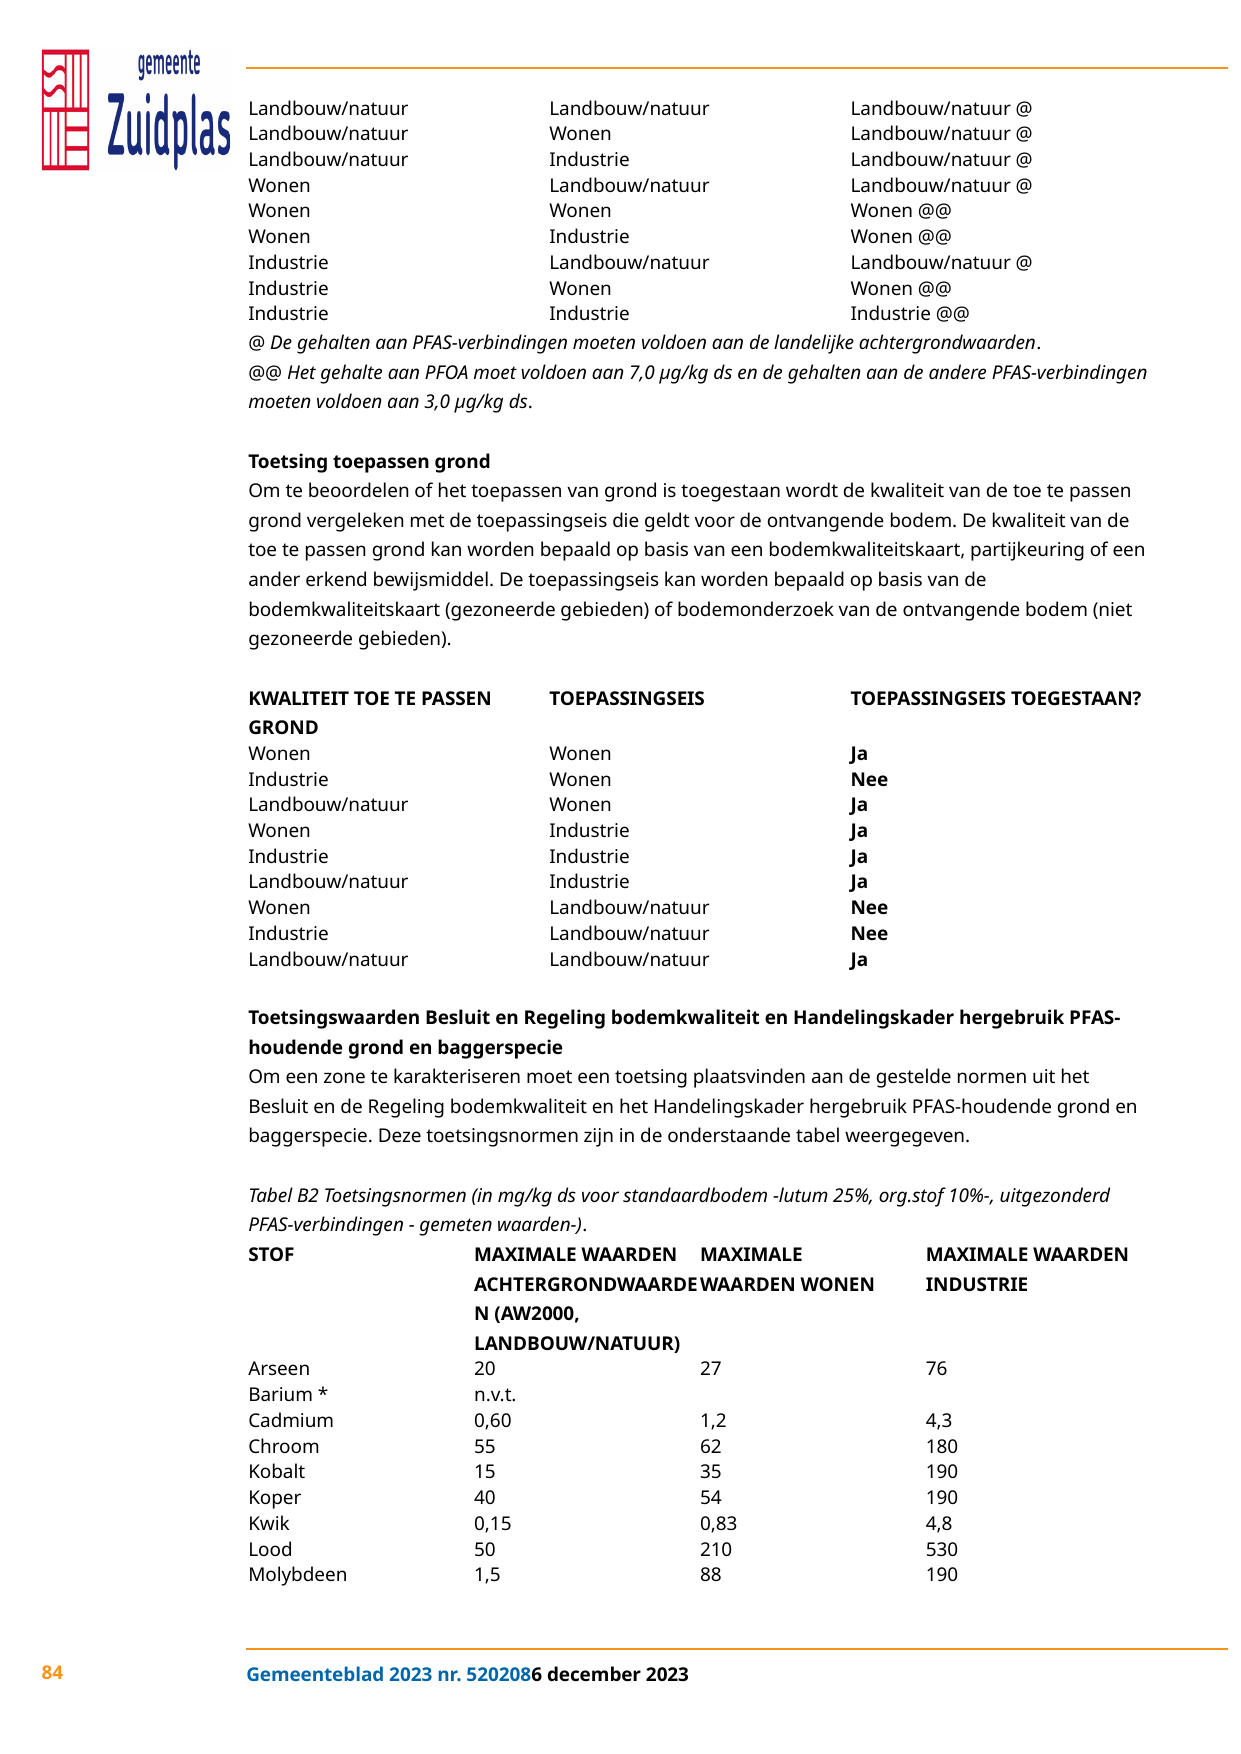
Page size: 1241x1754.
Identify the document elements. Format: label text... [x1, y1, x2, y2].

table_cell Landbouw/natuur @ [850, 146, 1152, 172]
text Toetsingswaarden Besluit en Regeling bodemkwaliteit en Handelingskader hergebruik PFAS-houdende grond en baggerspecie [248, 1004, 1152, 1060]
table_cell Wonen [248, 817, 549, 843]
table_cell 62 [700, 1433, 926, 1458]
text Om een zone te karakteriseren moet een toetsing plaatsvinden aan de gestelde normen uit het Besluit en de Regeling bodemkwaliteit en het Handelingskader hergebruik PFAS-houdende grond en baggerspecie. Deze toetsingsnormen zijn in de onderstaande tabel weergegeven. [248, 1063, 1152, 1148]
table_cell Barium * [248, 1381, 474, 1407]
table_cell 35 [700, 1459, 926, 1484]
table_cell Landbouw/natuur [248, 146, 549, 172]
table_cell Industrie [549, 224, 850, 249]
table_header TOEPASSINGSEIS [549, 685, 850, 740]
table_cell n.v.t. [474, 1381, 1152, 1407]
table_cell Landbouw/natuur @ [850, 172, 1152, 198]
table_cell Landbouw/natuur [549, 920, 850, 946]
table_cell Nee [850, 766, 1152, 791]
table_header MAXIMALE WAARDEN ACHTERGRONDWAARDEN (AW2000, LANDBOUW/NATUUR) [474, 1241, 700, 1356]
table_cell Ja [850, 869, 1152, 894]
table_cell Kobalt [248, 1459, 474, 1484]
table_cell Wonen [248, 740, 549, 766]
table_cell 190 [926, 1459, 1152, 1484]
table_header TOEPASSINGSEIS TOEGESTAAN? [850, 685, 1152, 740]
table_cell Wonen [549, 275, 850, 301]
table_cell Wonen [549, 198, 850, 223]
table_cell Wonen [248, 224, 549, 249]
table_cell Industrie [248, 843, 549, 869]
table_cell 210 [700, 1536, 926, 1561]
table_cell 190 [926, 1561, 1152, 1587]
table_cell Landbouw/natuur [248, 791, 549, 817]
table_cell Wonen @@ [850, 275, 1152, 301]
table_cell Landbouw/natuur [549, 894, 850, 920]
table_cell Ja [850, 843, 1152, 869]
table_cell Landbouw/natuur @ [850, 95, 1152, 121]
table_cell 4,8 [926, 1510, 1152, 1536]
table_cell Nee [850, 920, 1152, 946]
text Toetsing toepassen grond [248, 448, 1152, 474]
table_cell Wonen [549, 740, 850, 766]
table_cell 4,3 [926, 1407, 1152, 1433]
table_cell 1,5 [474, 1561, 700, 1587]
table_cell Industrie [549, 869, 850, 894]
table_cell Industrie [248, 301, 549, 326]
table_cell 1,2 [700, 1407, 926, 1433]
table_cell Wonen [248, 894, 549, 920]
table_cell Industrie [248, 275, 549, 301]
table_cell Wonen [549, 766, 850, 791]
picture [41, 47, 231, 172]
table_cell Landbouw/natuur [248, 121, 549, 146]
table_cell Industrie [549, 301, 850, 326]
table_cell Ja [850, 791, 1152, 817]
table_cell Landbouw/natuur [248, 946, 549, 972]
table_cell Kwik [248, 1510, 474, 1536]
text @@ Het gehalte aan PFOA moet voldoen aan 7,0 μg/kg ds en de gehalten aan de andere PFAS-verbindingen moeten voldoen aan 3,0 μg/kg ds. [248, 359, 1152, 414]
table_cell 40 [474, 1484, 700, 1510]
table_cell Chroom [248, 1433, 474, 1458]
table_cell 54 [700, 1484, 926, 1510]
table_cell 0,15 [474, 1510, 700, 1536]
table_cell Wonen [549, 791, 850, 817]
table_cell 55 [474, 1433, 700, 1458]
table_cell Wonen [549, 121, 850, 146]
text @ De gehalten aan PFAS-verbindingen moeten voldoen aan de landelijke achtergrondwaarden. [248, 329, 1152, 355]
text Tabel B2 Toetsingsnormen (in mg/kg ds voor standaardbodem -lutum 25%, org.stof 10%-, uitgezonderd PFAS-verbindingen - gemeten waarden-). [248, 1182, 1152, 1237]
text Om te beoordelen of het toepassen van grond is toegestaan wordt de kwaliteit van de toe te passen grond vergeleken met de toepassingseis die geldt voor de ontvangende bodem. De kwaliteit van de toe te passen grond kan worden bepaald op basis van een bodemkwaliteitskaart, partijkeuring of een ander erkend bewijsmiddel. De toepassingseis kan worden bepaald op basis van de bodemkwaliteitskaart (gezoneerde gebieden) of bodemonderzoek van de ontvangende bodem (niet gezoneerde gebieden). [248, 477, 1152, 651]
table_cell 27 [700, 1356, 926, 1381]
table_cell 190 [926, 1484, 1152, 1510]
table_cell Industrie [248, 920, 549, 946]
table_cell Ja [850, 817, 1152, 843]
table_header KWALITEIT TOE TE PASSEN GROND [248, 685, 549, 740]
table_cell Industrie [549, 817, 850, 843]
table_cell Koper [248, 1484, 474, 1510]
table_cell Industrie [549, 146, 850, 172]
table_cell Ja [850, 740, 1152, 766]
table_cell Landbouw/natuur [549, 95, 850, 121]
table_cell Landbouw/natuur [248, 869, 549, 894]
table_cell Landbouw/natuur [549, 172, 850, 198]
table_cell 50 [474, 1536, 700, 1561]
table_cell Wonen [248, 198, 549, 223]
table_cell Industrie [549, 843, 850, 869]
table_header MAXIMALE WAARDEN INDUSTRIE [926, 1241, 1152, 1356]
table_cell Wonen @@ [850, 224, 1152, 249]
table_cell 88 [700, 1561, 926, 1587]
table_cell Landbouw/natuur [549, 946, 850, 972]
table_cell 76 [926, 1356, 1152, 1381]
table_cell Wonen @@ [850, 198, 1152, 223]
table_cell Industrie @@ [850, 301, 1152, 326]
table_cell Industrie [248, 766, 549, 791]
table_cell 530 [926, 1536, 1152, 1561]
table_cell 0,83 [700, 1510, 926, 1536]
table_header STOF [248, 1241, 474, 1356]
table_cell Nee [850, 894, 1152, 920]
table_cell Wonen [248, 172, 549, 198]
table_cell 180 [926, 1433, 1152, 1458]
table_cell 0,60 [474, 1407, 700, 1433]
table_cell Molybdeen [248, 1561, 474, 1587]
table_cell Ja [850, 946, 1152, 972]
table_cell 20 [474, 1356, 700, 1381]
table_header MAXIMALE WAARDEN WONEN [700, 1241, 926, 1356]
table_cell Lood [248, 1536, 474, 1561]
table_cell 15 [474, 1459, 700, 1484]
table_cell Landbouw/natuur [248, 95, 549, 121]
table_cell Arseen [248, 1356, 474, 1381]
table_cell Landbouw/natuur [549, 249, 850, 275]
table_cell Landbouw/natuur @ [850, 249, 1152, 275]
table_cell Industrie [248, 249, 549, 275]
table_cell Landbouw/natuur @ [850, 121, 1152, 146]
table_cell Cadmium [248, 1407, 474, 1433]
